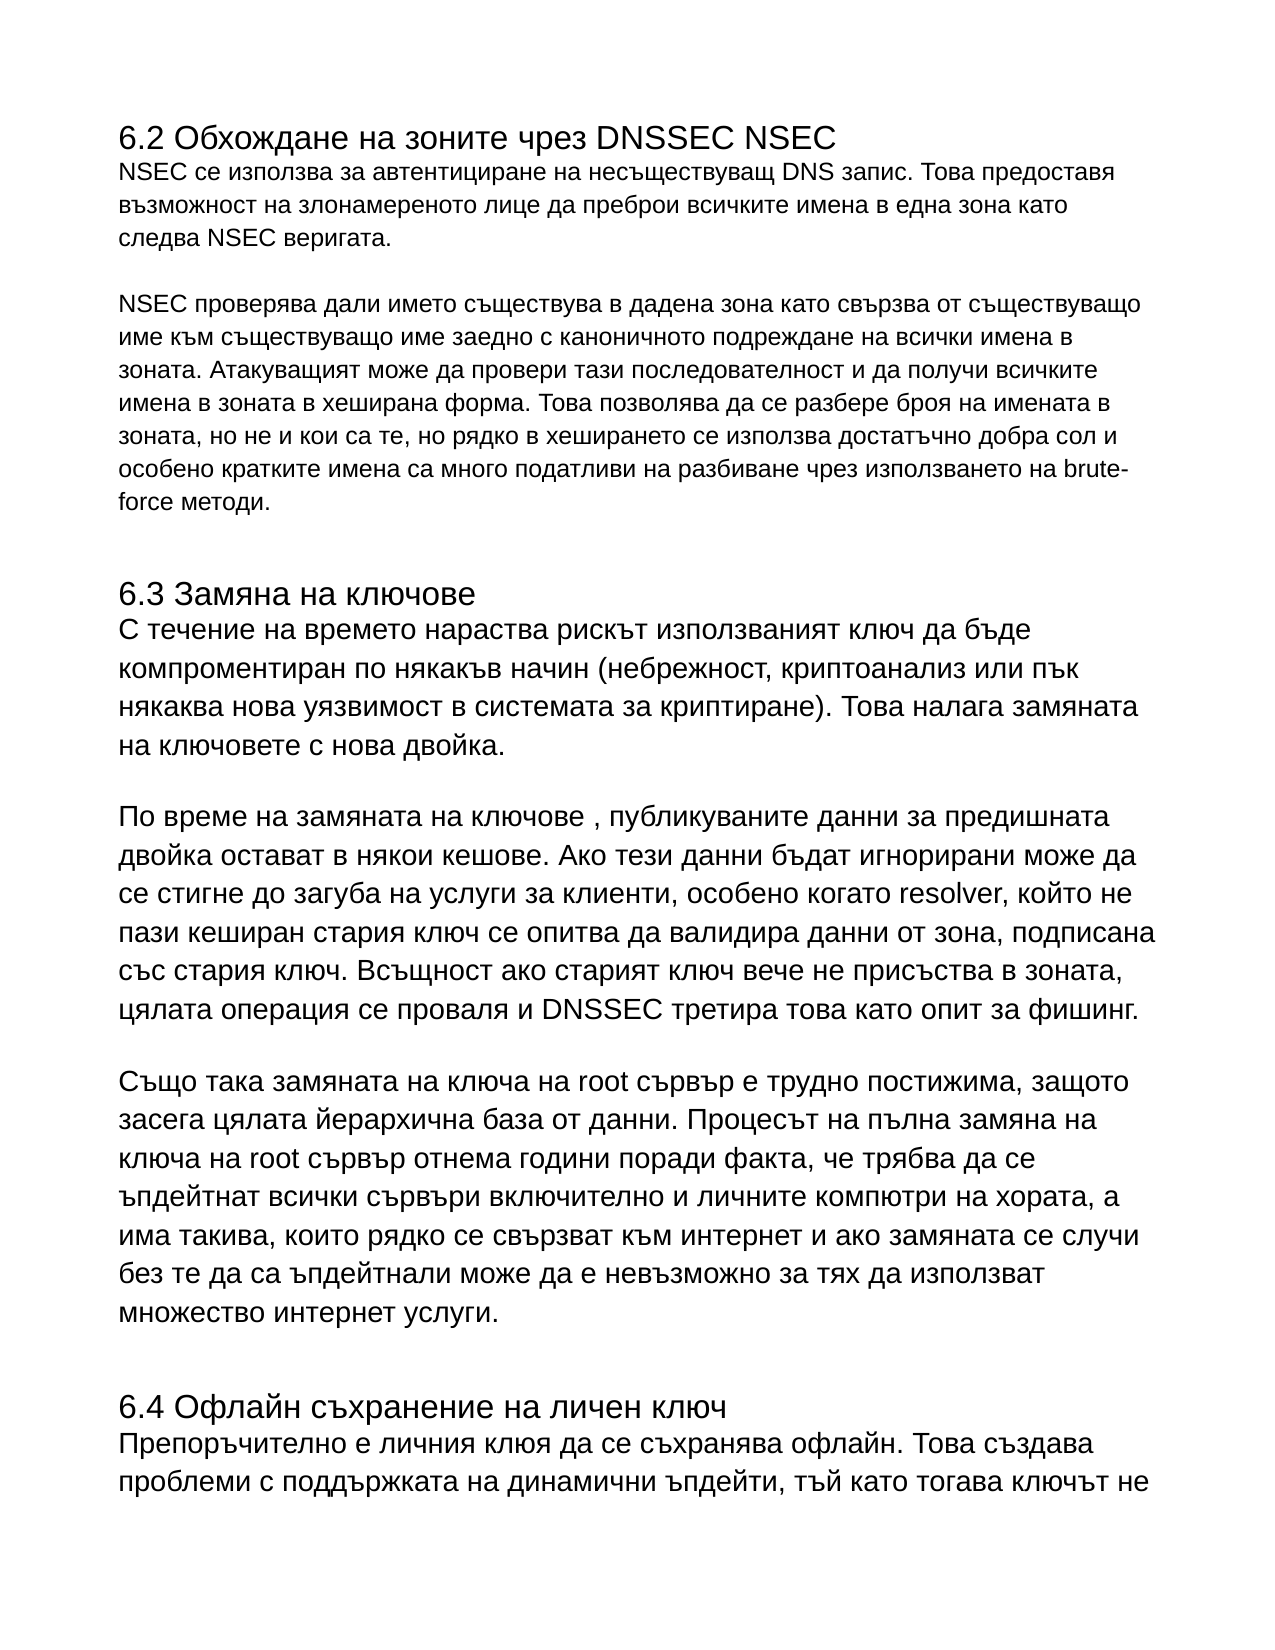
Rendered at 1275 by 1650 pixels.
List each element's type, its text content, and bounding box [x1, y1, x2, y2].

text По време на замяната на ключове , публикуваните данни за предишната двойка остават в някои кешове. Ако тези данни бъдат игнорирани може да се стигне до загуба на услуги за клиенти, особено когато resolver, който не пази кеширан стария ключ се опитва да валидира данни от зона, подписана със стария ключ. Всъщност ако старият ключ вече не присъства в зоната, цялата операция се проваля и DNSSEC третира това като опит за фишинг. [118, 799, 1157, 1026]
text NSEC проверява дали името съществува в дадена зона като свързва от съществуващо име към съществуващо име заедно с каноничното подреждане на всички имена в зоната. Атакуващият може да провери тази последователност и да получи всичките имена в зоната в хеширана форма. Това позволява да се разбере броя на имената в зоната, но не и кои са те, но рядко в хеширането се използва достатъчно добра сол и особено кратките имена са много податливи на разбиване чрез използването на brute-force методи. [118, 289, 1157, 516]
text С течение на времето нараства рискът използваният ключ да бъде компроментиран по някакъв начин (небрежност, криптоанализ или пък някаква нова уязвимост в системата за криптиране). Това налага замяната на ключовете с нова двойка. [118, 612, 1157, 761]
text Също така замяната на ключа на root сървър е трудно постижима, защото засега цялата йерархична база от данни. Процесът на пълна замяна на ключа на root сървър отнема години поради факта, че трябва да се ъпдейтнат всички сървъри включително и личните компютри на хората, а има такива, които рядко се свързват към интернет и ако замяната се случи без те да са ъпдейтнали може да е невъзможно за тях да използват множество интернет услуги. [118, 1063, 1157, 1328]
text Препоръчително е личния клюя да се съхранява офлайн. Това създава проблеми с поддържката на динамични ъпдейти, тъй като тогава ключът не [118, 1426, 1157, 1498]
subtitle 6.3 Замяна на ключове [118, 574, 1157, 612]
text NSEC се използва за автентициране на несъществуващ DNS запис. Това предоставя възможност на злонамереното лице да преброи всичките имена в една зона като следва NSEC веригата. [118, 157, 1157, 251]
subtitle 6.4 Офлайн съхранение на личен ключ [118, 1387, 1157, 1426]
subtitle 6.2 Обхождане на зоните чрез DNSSEC NSEC [118, 118, 1157, 157]
